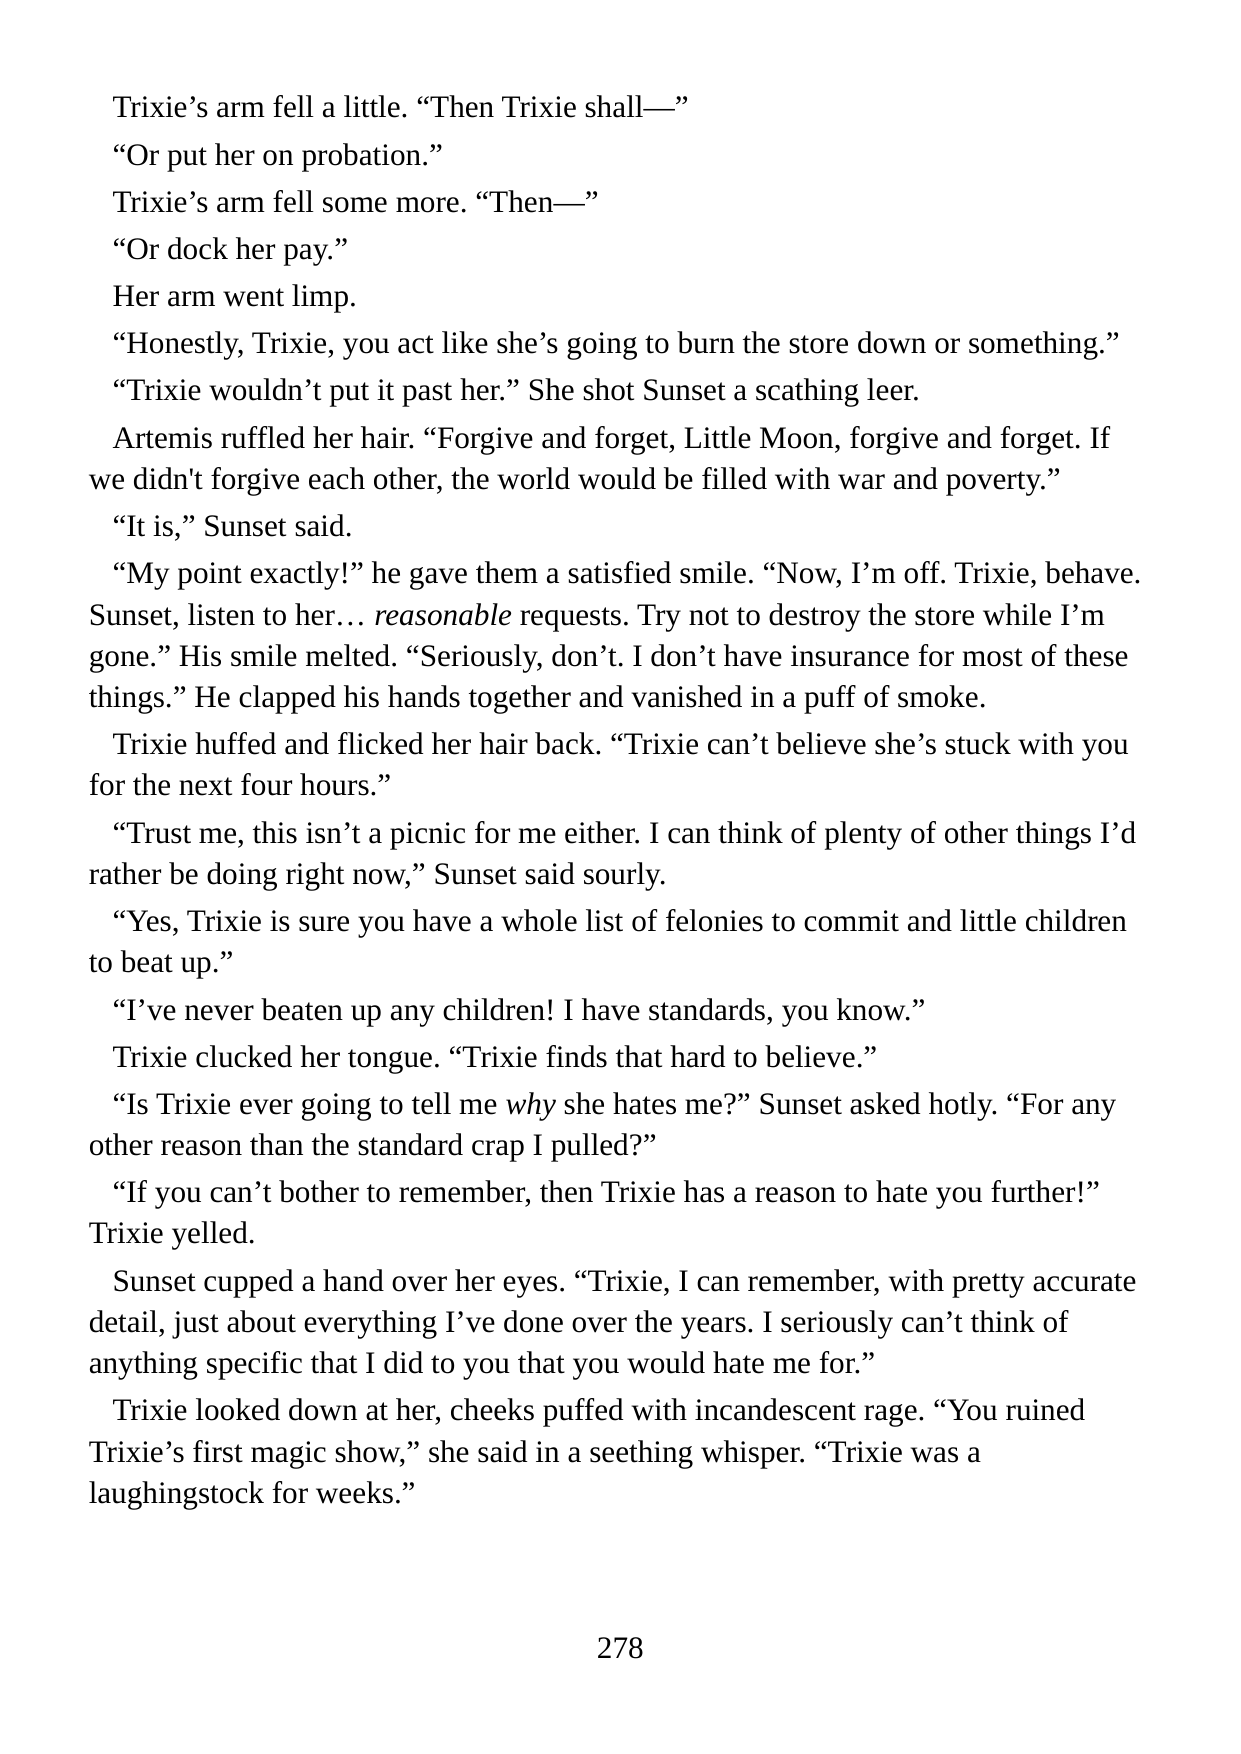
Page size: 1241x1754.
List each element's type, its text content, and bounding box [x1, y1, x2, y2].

text “Or dock her pay.” [88, 230, 1152, 266]
text “My point exactly!” he gave them a satisfied smile. “Now, I’m off. Trixie, behave. Sunset, listen to her… reasonable requests. Try not to destroy the store while I’m gone.” His smile melted. “Seriously, don’t. I don’t have insurance for most of these things.” He clapped his hands together and vanished in a puff of smoke. [88, 554, 1152, 714]
text Trixie looked down at her, cheeks puffed with incandescent rage. “You ruined Trixie’s first magic show,” she said in a seething whisper. “Trixie was a laughingstock for weeks.” [88, 1392, 1152, 1510]
text Artemis ruffled her hair. “Forgive and forget, Little Moon, forgive and forget. If we didn't forgive each other, the world would be filled with war and poverty.” [88, 419, 1152, 496]
text Her arm went limp. [88, 277, 1152, 313]
text Trixie’s arm fell a little. “Then Trixie shall—” [88, 88, 1152, 124]
text “Trixie wouldn’t put it past her.” She shot Sunset a scathing leer. [88, 372, 1152, 408]
text “Is Trixie ever going to tell me why she hates me?” Sunset asked hotly. “For any other reason than the standard crap I pulled?” [88, 1085, 1152, 1162]
text Trixie clucked her tongue. “Trixie finds that hard to believe.” [88, 1038, 1152, 1074]
text “Or put her on probation.” [88, 136, 1152, 172]
text “If you can’t bother to remember, then Trixie has a reason to hate you further!” Trixie yelled. [88, 1173, 1152, 1251]
text Trixie’s arm fell some more. “Then—” [88, 183, 1152, 219]
text “Yes, Trixie is sure you have a whole list of felonies to commit and little children to beat up.” [88, 902, 1152, 979]
text “Trust me, this isn’t a picnic for me either. I can think of plenty of other things I’d rather be doing right now,” Sunset said sourly. [88, 814, 1152, 891]
text “I’ve never beaten up any children! I have standards, you know.” [88, 991, 1152, 1027]
text Trixie huffed and flicked her hair back. “Trixie can’t believe she’s stuck with you for the next four hours.” [88, 725, 1152, 803]
text Sunset cupped a hand over her eyes. “Trixie, I can remember, with pretty accurate detail, just about everything I’ve done over the years. I seriously can’t think of anything specific that I did to you that you would hate me for.” [88, 1262, 1152, 1380]
text “It is,” Sunset said. [88, 507, 1152, 543]
text “Honestly, Trixie, you act like she’s going to burn the store down or something.” [88, 324, 1152, 360]
